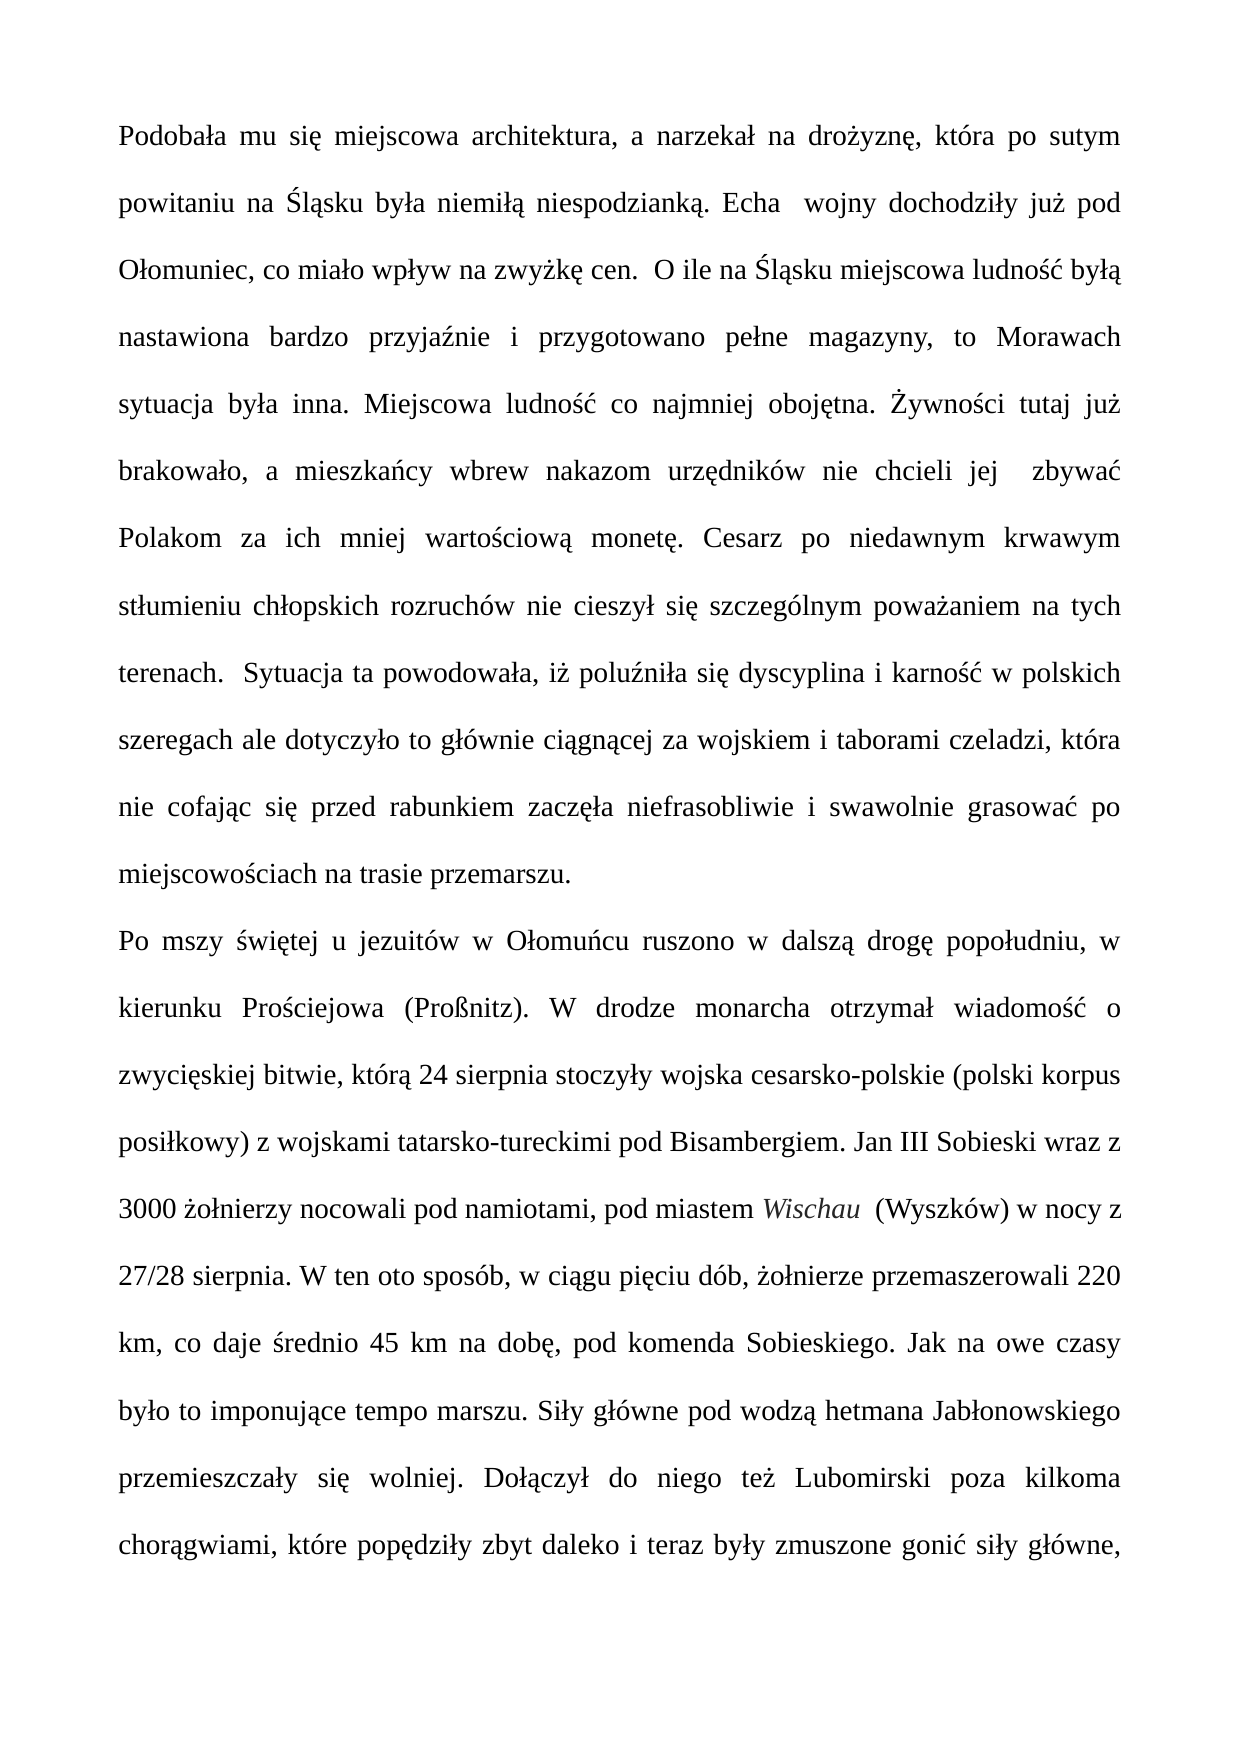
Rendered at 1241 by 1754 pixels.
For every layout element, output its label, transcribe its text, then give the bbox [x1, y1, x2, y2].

text Po mszy świętej u jezuitów w Ołomuńcu ruszono w dalszą drogę popołudniu, w kierunku Prościejowa (Proßnitz). W drodze monarcha otrzymał wiadomość o zwycięskiej bitwie, którą 24 sierpnia stoczyły wojska cesarsko-polskie (polski korpus posiłkowy) z wojskami tatarsko-tureckimi pod Bisambergiem. Jan III Sobieski wraz z 3000 żołnierzy nocowali pod namiotami, pod miastem Wischau (Wyszków) w nocy z 27/28 sierpnia. W ten oto sposób, w ciągu pięciu dób, żołnierze przemaszerowali 220 km, co daje średnio 45 km na dobę, pod komenda Sobieskiego. Jak na owe czasy było to imponujące tempo marszu. Siły główne pod wodzą hetmana Jabłonowskiego przemieszczały się wolniej. Dołączył do niego też Lubomirski poza kilkoma chorągwiami, które popędziły zbyt daleko i teraz były zmuszone gonić siły główne, [118, 923, 1122, 1560]
text Podobała mu się miejscowa architektura, a narzekał na drożyznę, która po sutym powitaniu na Śląsku była niemiłą niespodzianką. Echa wojny dochodziły już pod Ołomuniec, co miało wpływ na zwyżkę cen. O ile na Śląsku miejscowa ludność byłą nastawiona bardzo przyjaźnie i przygotowano pełne magazyny, to Morawach sytuacja była inna. Miejscowa ludność co najmniej obojętna. Żywności tutaj już brakowało, a mieszkańcy wbrew nakazom urzędników nie chcieli jej zbywać Polakom za ich mniej wartościową monetę. Cesarz po niedawnym krwawym stłumieniu chłopskich rozruchów nie cieszył się szczególnym poważaniem na tych terenach. Sytuacja ta powodowała, iż poluźniła się dyscyplina i karność w polskich szeregach ale dotyczyło to głównie ciągnącej za wojskiem i taborami czeladzi, która nie cofając się przed rabunkiem zaczęła niefrasobliwie i swawolnie grasować po miejscowościach na trasie przemarszu. [118, 118, 1122, 889]
